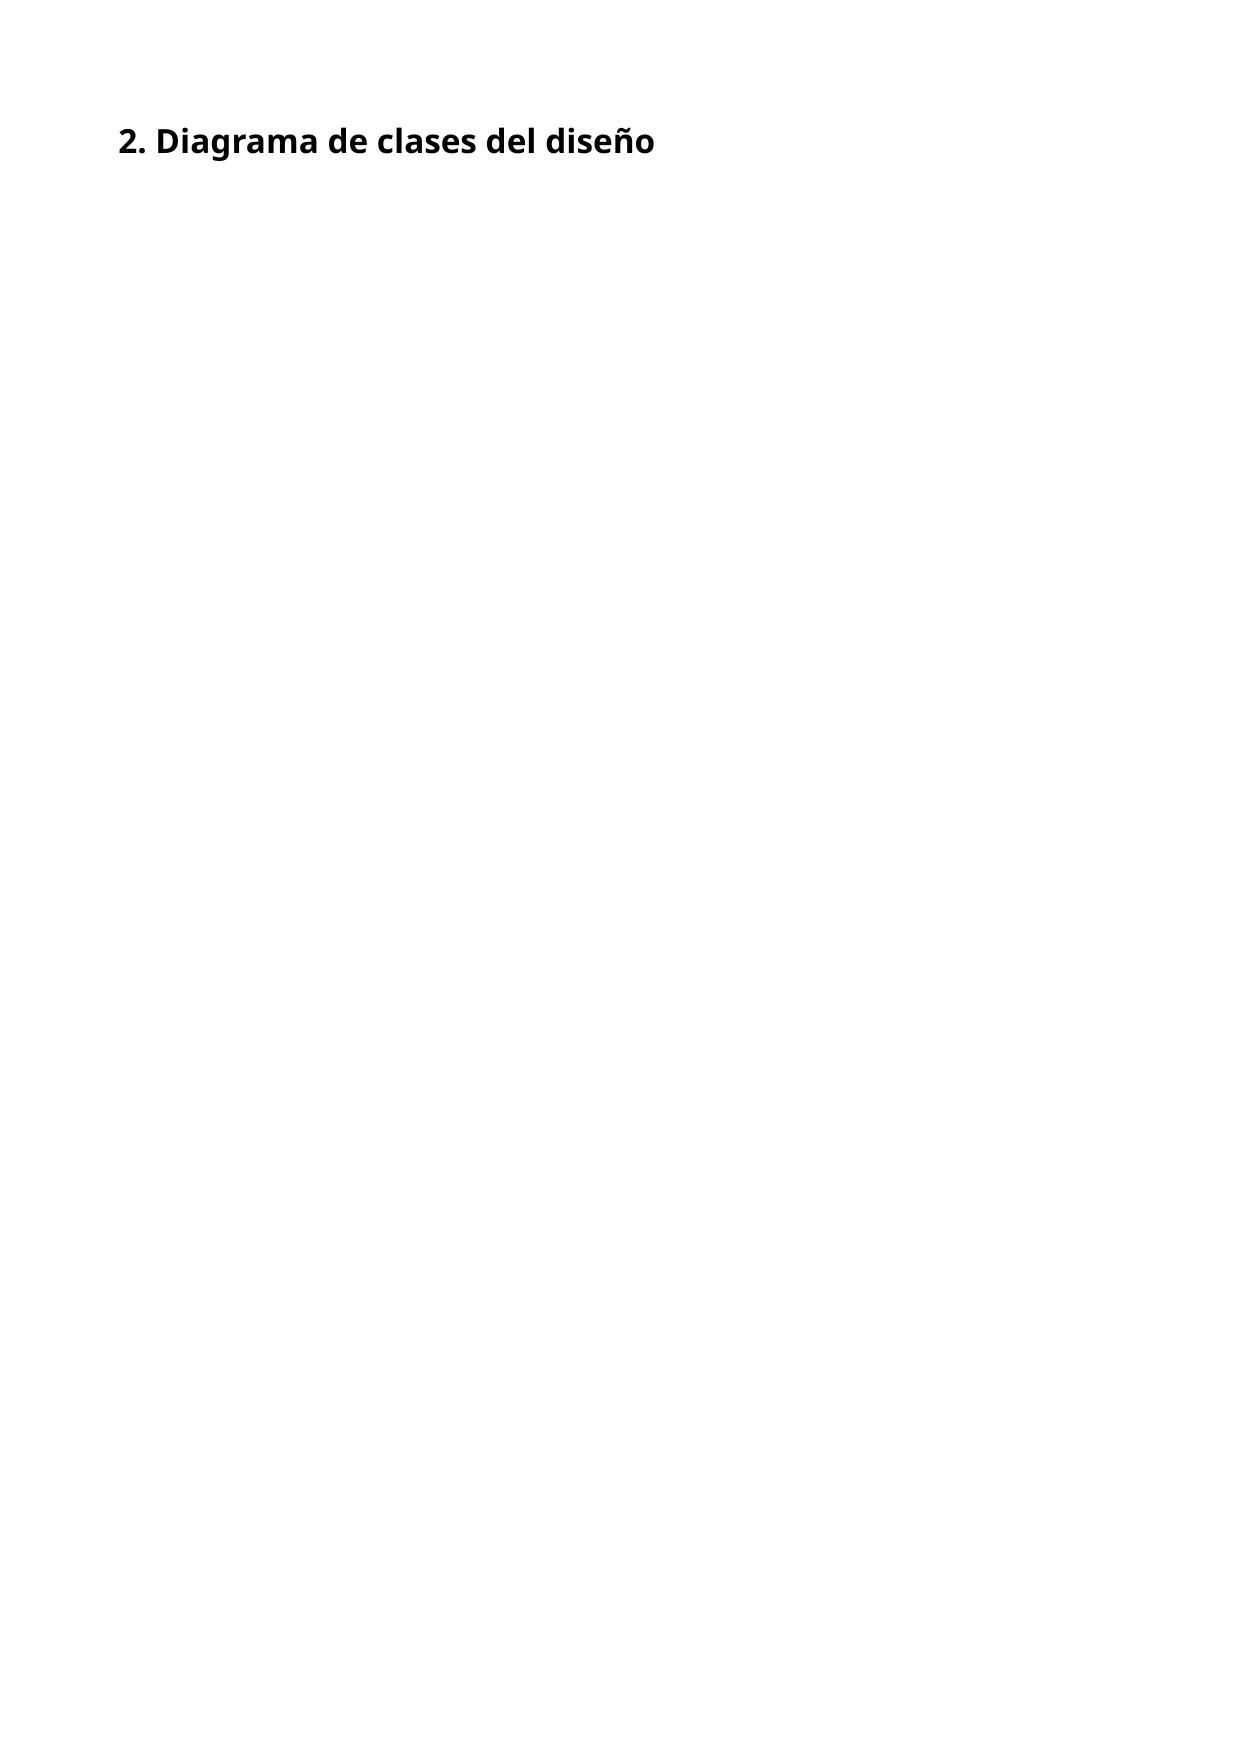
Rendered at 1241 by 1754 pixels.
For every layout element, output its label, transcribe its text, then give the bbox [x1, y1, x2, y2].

text 2. Diagrama de clases del diseño [118, 118, 1122, 163]
